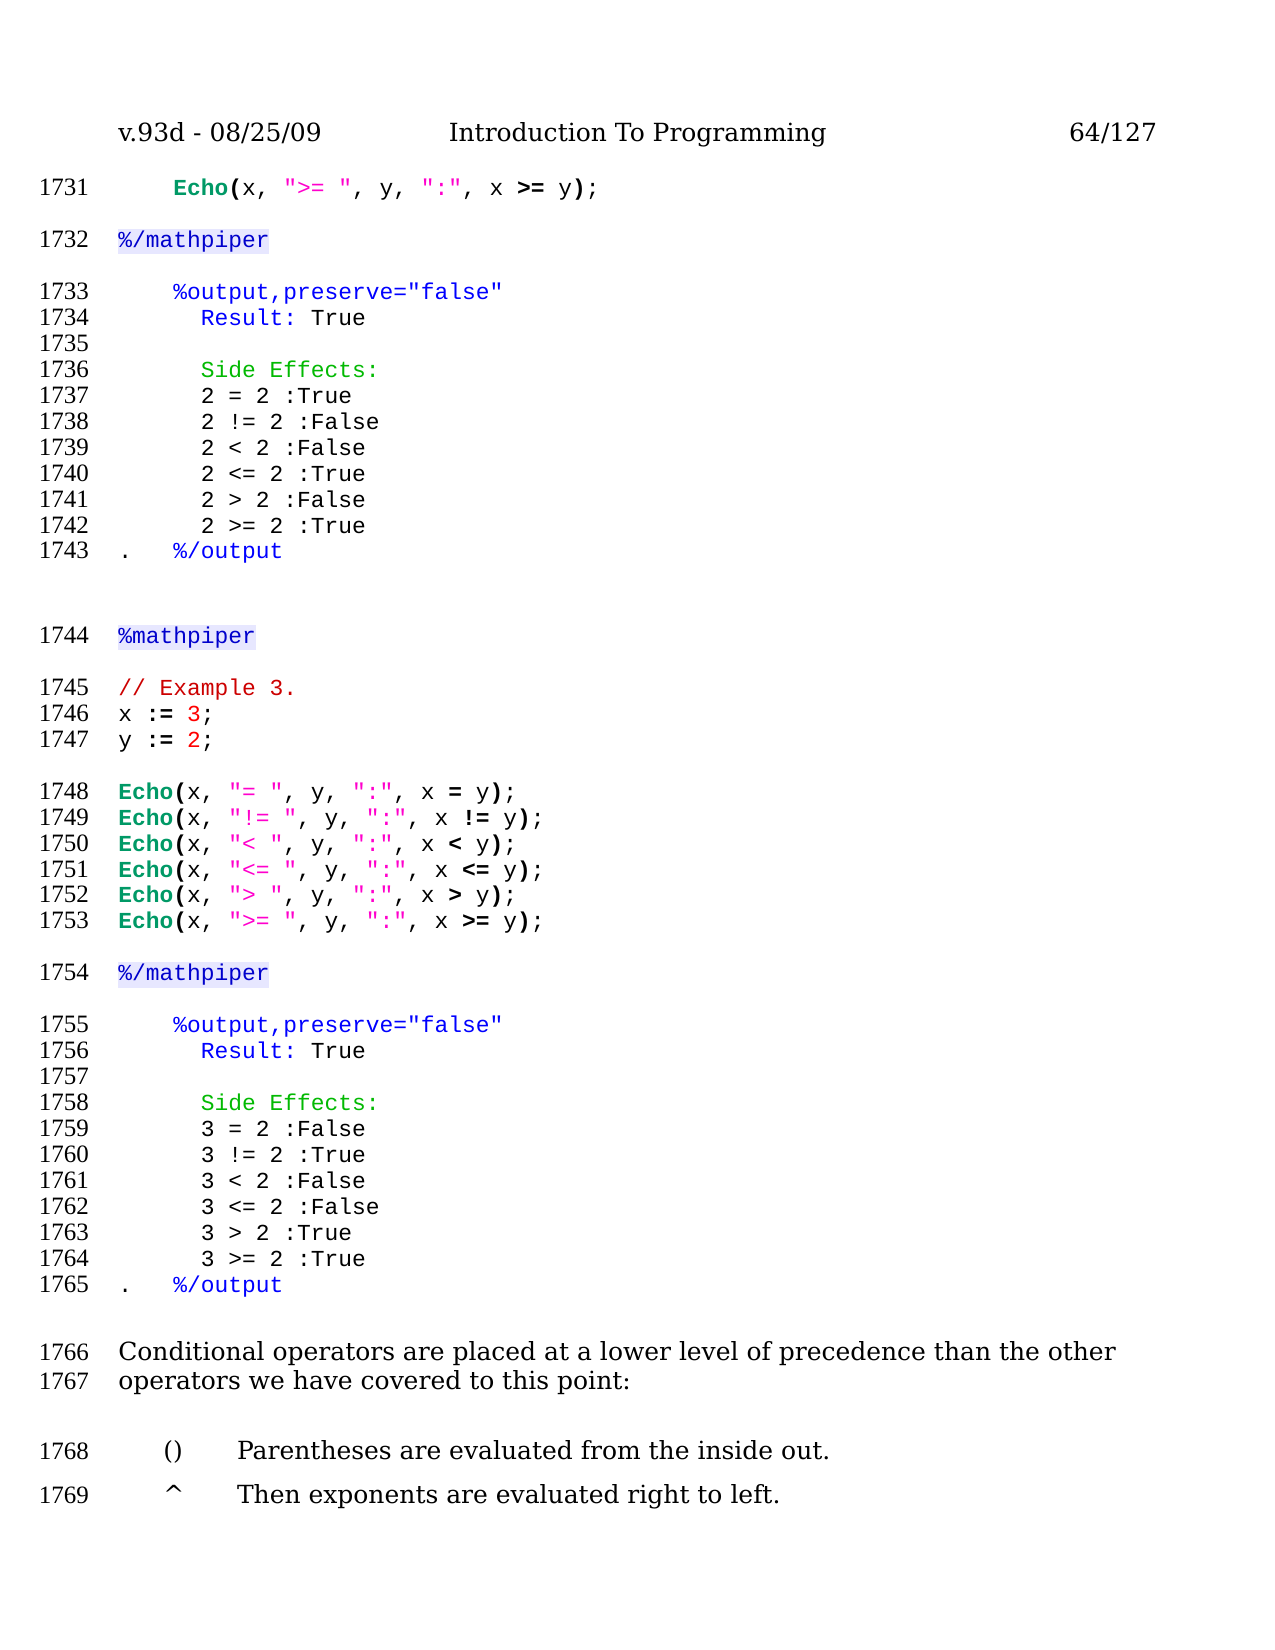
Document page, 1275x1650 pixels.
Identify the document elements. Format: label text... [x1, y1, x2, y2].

text . %/output [118, 1273, 1157, 1299]
text 2 = 2 :True [118, 384, 1157, 410]
text Result: True [118, 1039, 1157, 1065]
text x := 3; [118, 702, 1157, 728]
text Echo(x, ">= ", y, ":", x >= y); [118, 910, 1157, 936]
text 2 <= 2 :True [118, 462, 1157, 488]
text 2 != 2 :False [118, 410, 1157, 436]
text %/mathpiper [118, 229, 1157, 254]
text 2 < 2 :False [118, 436, 1157, 462]
text ^ Then exponents are evaluated right to left. [163, 1481, 1157, 1510]
text 3 <= 2 :False [118, 1195, 1157, 1221]
text %mathpiper [118, 624, 1157, 650]
text y := 2; [118, 728, 1157, 754]
text 3 = 2 :False [118, 1117, 1157, 1143]
text 3 >= 2 :True [118, 1247, 1157, 1273]
text Echo(x, ">= ", y, ":", x >= y); [118, 177, 1157, 203]
text %output,preserve="false" [118, 281, 1157, 306]
text Echo(x, "= ", y, ":", x = y); [118, 780, 1157, 806]
text 3 > 2 :True [118, 1221, 1157, 1247]
text 2 > 2 :False [118, 488, 1157, 514]
text Side Effects: [118, 358, 1157, 384]
text 3 != 2 :True [118, 1143, 1157, 1169]
text // Example 3. [118, 676, 1157, 702]
text 3 < 2 :False [118, 1169, 1157, 1195]
text . %/output [118, 540, 1157, 566]
text Echo(x, "> ", y, ":", x > y); [118, 884, 1157, 910]
text Echo(x, "<= ", y, ":", x <= y); [118, 858, 1157, 884]
text () Parentheses are evaluated from the inside out. [163, 1437, 1157, 1466]
text %/mathpiper [118, 962, 1157, 988]
text Result: True [118, 306, 1157, 332]
text Echo(x, "!= ", y, ":", x != y); [118, 806, 1157, 832]
text %output,preserve="false" [118, 1013, 1157, 1039]
text 2 >= 2 :True [118, 514, 1157, 540]
text Conditional operators are placed at a lower level of precedence than the other operators we have covered to this point: [118, 1337, 1157, 1396]
text Echo(x, "< ", y, ":", x < y); [118, 832, 1157, 858]
text Side Effects: [118, 1091, 1157, 1117]
